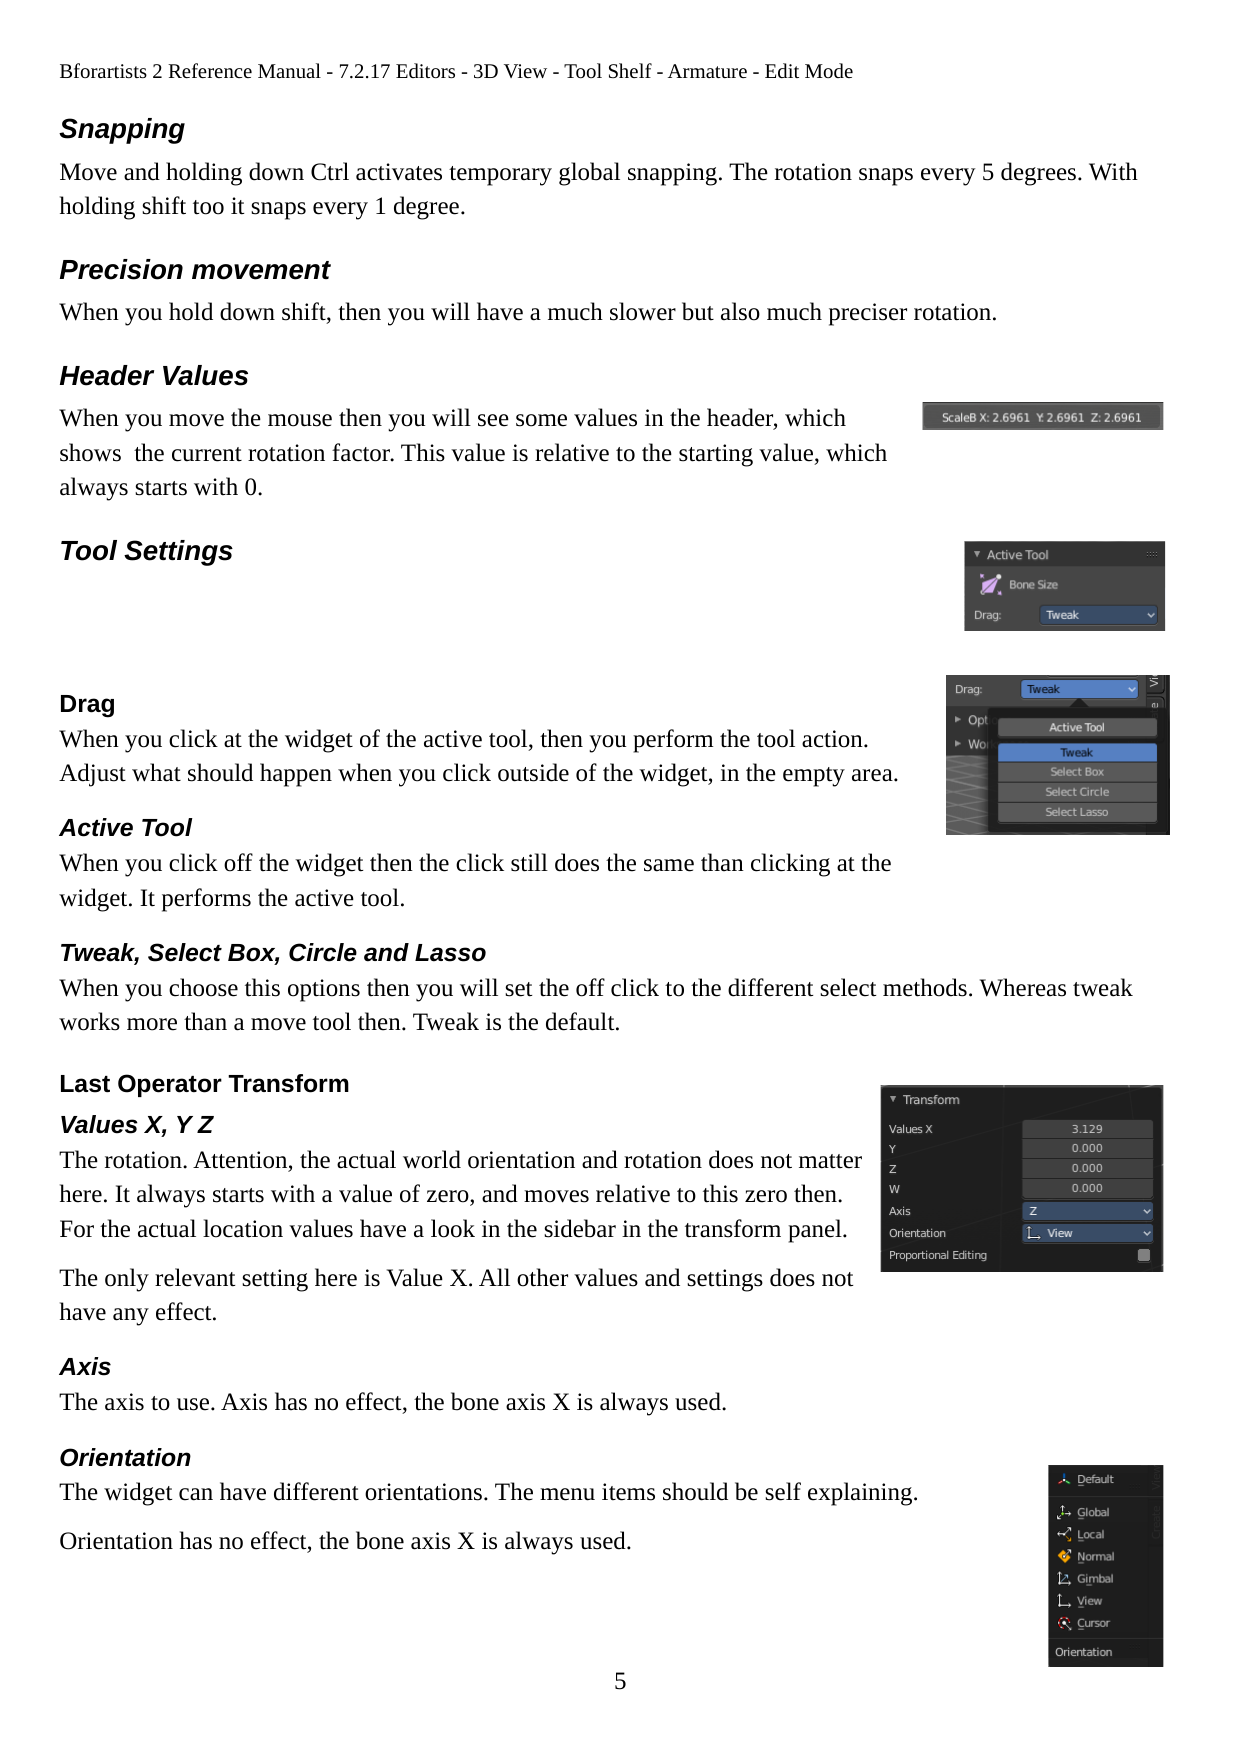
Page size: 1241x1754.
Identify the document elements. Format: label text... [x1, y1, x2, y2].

text When you move the mouse then you will see some values in the header, which shows the current rotation factor. This value is relative to the starting value, which always starts with 0. [59, 403, 1181, 501]
text When you click at the widget of the active tool, then you perform the tool action. Adjust what should happen when you click outside of the widget, in the empty area. [59, 724, 946, 787]
picture [922, 402, 1164, 430]
text The axis to use. Axis has no effect, the bone axis X is always used. [59, 1387, 1181, 1416]
subtitle Values X, Y Z [59, 1110, 880, 1138]
picture [1048, 1465, 1164, 1667]
subtitle Tweak, Select Box, Circle and Lasso [59, 938, 1181, 967]
text The rotation. Attention, the actual world orientation and rotation does not matter here. It always starts with a value of zero, and moves relative to this zero then. For the actual location values have a look in the sidebar in the transform panel. [59, 1145, 880, 1242]
subtitle Snapping [59, 113, 1181, 144]
text The only relevant setting here is Value X. All other values and settings does not have any effect. [59, 1263, 1181, 1326]
subtitle Tool Settings [59, 534, 1181, 566]
text When you choose this options then you will set the off click to the different select methods. Whereas tweak works more than a move tool then. Tweak is the default. [59, 973, 1181, 1036]
subtitle Precision movement [59, 253, 1181, 285]
subtitle Drag [59, 689, 946, 717]
picture [880, 1085, 1164, 1272]
picture [964, 541, 1166, 631]
text Orientation has no effect, the bone axis X is always used. [59, 1526, 1048, 1555]
text The widget can have different orientations. The menu items should be self explaining. [59, 1477, 1048, 1506]
subtitle Orientation [59, 1443, 1181, 1471]
subtitle [1170, 689, 1181, 717]
subtitle Header Values [59, 359, 1181, 391]
subtitle Axis [59, 1352, 1181, 1381]
text Move and holding down Ctrl activates temporary global snapping. The rotation snaps every 5 degrees. With holding shift too it snaps every 1 degree. [59, 157, 1181, 220]
subtitle Last Operator Transform [59, 1069, 1181, 1097]
text When you hold down shift, then you will have a much slower but also much preciser rotation. [59, 297, 1181, 326]
text When you click off the widget then the click still does the same than clicking at the widget. It performs the active tool. [59, 848, 1181, 911]
subtitle Active Tool [59, 813, 1181, 842]
picture [946, 675, 1170, 835]
subtitle [1164, 1110, 1181, 1138]
